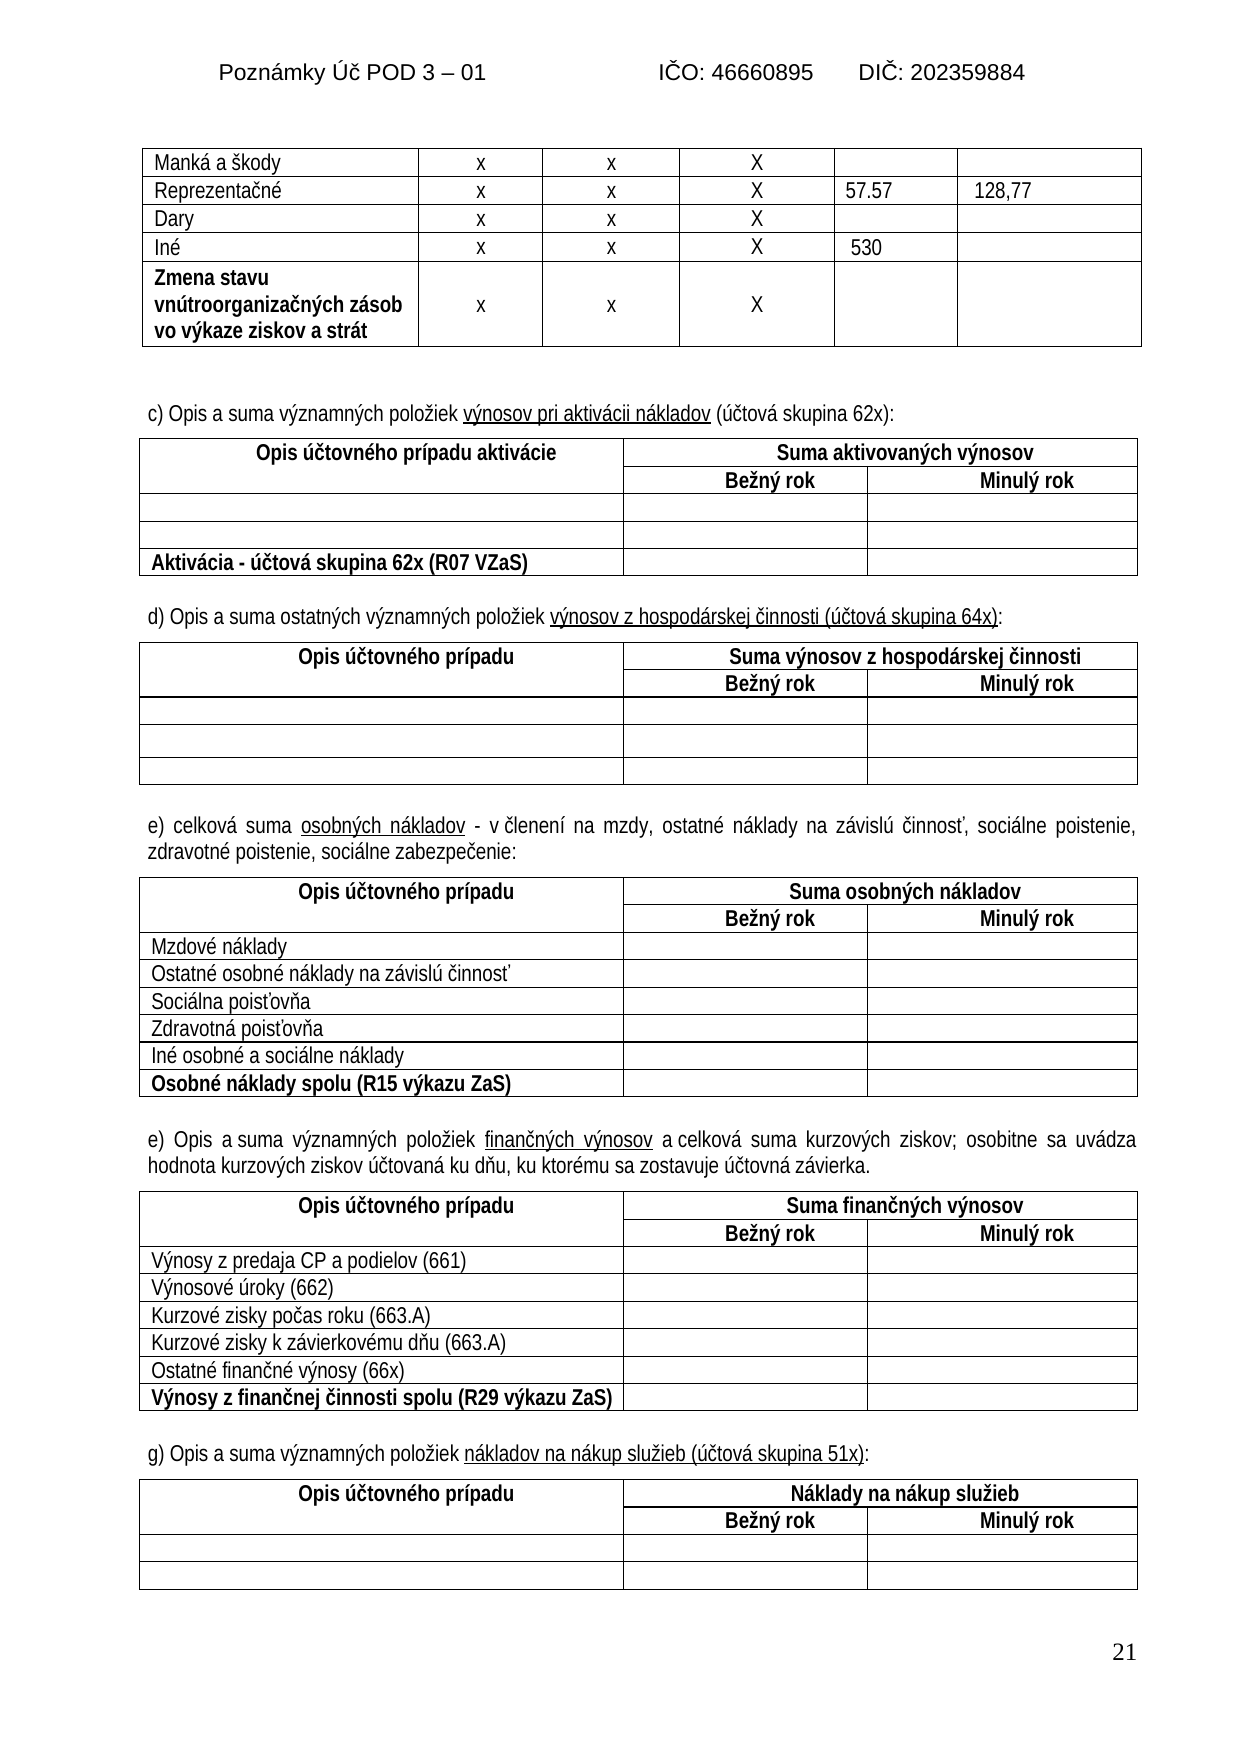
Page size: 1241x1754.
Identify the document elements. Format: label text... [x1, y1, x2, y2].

table_header Suma aktivovaných výnosov [624, 439, 1137, 466]
table_cell [868, 549, 1137, 575]
table_cell [868, 758, 1137, 784]
table_cell x [419, 205, 542, 232]
table_cell [140, 522, 623, 548]
table_header Suma výnosov z hospodárskej činnosti [624, 643, 1137, 669]
table_cell [868, 1384, 1137, 1410]
table_cell [958, 233, 1141, 261]
table_cell 128,77 [958, 177, 1141, 204]
table_header Opis účtovného prípadu [140, 878, 623, 932]
table_cell [868, 1535, 1137, 1561]
table_cell [140, 698, 623, 724]
text e) celková suma osobných nákladov - v členení na mzdy, ostatné náklady na závislú činnosť, sociálne poistenie, zdravotné poistenie, sociálne zabezpečenie: [148, 812, 1137, 864]
table_cell [868, 725, 1137, 757]
table_cell [624, 988, 867, 1014]
table_cell [624, 549, 867, 575]
table_cell X [680, 177, 834, 204]
table_cell X [680, 233, 834, 261]
table_cell [835, 205, 957, 232]
table_cell [624, 1015, 867, 1041]
table_cell [868, 1329, 1137, 1356]
table_cell [868, 1070, 1137, 1096]
table_cell [868, 698, 1137, 724]
table_cell Kurzové zisky počas roku (663.A) [140, 1302, 623, 1328]
table_cell Ostatné osobné náklady na závislú činnosť [140, 960, 623, 987]
table_header Opis účtovného prípadu [140, 1480, 623, 1534]
table_header Opis účtovného prípadu [140, 643, 623, 696]
table_cell [624, 1535, 867, 1561]
table_cell Minulý rok [868, 467, 1137, 493]
table_cell Zmena stavu vnútroorganizačných zásob vo výkaze ziskov a strát [143, 262, 418, 346]
table_cell x [419, 177, 542, 204]
table_cell [624, 522, 867, 548]
table_cell x [543, 177, 679, 204]
table_cell Iné osobné a sociálne náklady [140, 1043, 623, 1069]
table_cell [868, 494, 1137, 521]
table_cell Iné [143, 233, 418, 261]
table_cell Minulý rok [868, 1220, 1137, 1246]
table_cell x [543, 205, 679, 232]
table_cell [624, 960, 867, 987]
table_cell [624, 1070, 867, 1096]
table_cell [868, 1015, 1137, 1041]
table_cell x [419, 262, 542, 346]
table_cell Minulý rok [868, 1508, 1137, 1534]
table_cell Výnosy z predaja CP a podielov (661) [140, 1247, 623, 1273]
table_cell Bežný rok [624, 670, 867, 696]
table_cell 57,57 [835, 177, 957, 204]
table_cell [140, 725, 623, 757]
table_cell Minulý rok [868, 905, 1137, 932]
table_cell [958, 205, 1141, 232]
table_cell [868, 1357, 1137, 1383]
table_cell [868, 1562, 1137, 1588]
table_cell [140, 758, 623, 784]
table_header Suma finančných výnosov [624, 1192, 1137, 1218]
table_cell x [543, 262, 679, 346]
table_cell [624, 1562, 867, 1588]
table_cell Minulý rok [868, 670, 1137, 696]
table_cell [624, 1357, 867, 1383]
table_cell Aktivácia - účtová skupina 62x (R07 VZaS) [140, 549, 623, 575]
table_cell x [543, 233, 679, 261]
table_cell [624, 698, 867, 724]
table_cell [868, 960, 1137, 987]
table_cell [140, 494, 623, 521]
table_cell [868, 1043, 1137, 1069]
table_cell [624, 1274, 867, 1301]
table_cell Bežný rok [624, 1220, 867, 1246]
table_cell [868, 933, 1137, 959]
table_header Suma osobných nákladov [624, 878, 1137, 904]
table_header Náklady na nákup služieb [624, 1480, 1137, 1506]
table_cell X [680, 205, 834, 232]
table_cell [868, 522, 1137, 548]
table_cell Kurzové zisky k závierkovému dňu (663.A) [140, 1329, 623, 1356]
text c) Opis a suma významných položiek výnosov pri aktivácii nákladov (účtová skupina 62x): [148, 399, 1137, 426]
table_cell [624, 933, 867, 959]
table_cell Ostatné finančné výnosy (66x) [140, 1357, 623, 1383]
table_cell x [419, 233, 542, 261]
table_cell [868, 1274, 1137, 1301]
table_cell [624, 494, 867, 521]
table_cell x [419, 149, 542, 176]
table_cell [868, 1247, 1137, 1273]
text e) Opis a suma významných položiek finančných výnosov a celková suma kurzových ziskov; osobitne sa uvádza hodnota kurzových ziskov účtovaná ku dňu, ku ktorému sa zostavuje účtovná závierka. [148, 1126, 1137, 1179]
table_cell [624, 1384, 867, 1410]
table_cell Bežný rok [624, 467, 867, 493]
table_cell [624, 758, 867, 784]
table_cell [624, 1247, 867, 1273]
table_cell Mzdové náklady [140, 933, 623, 959]
text d) Opis a suma ostatných významných položiek výnosov z hospodárskej činnosti (účtová skupina 64x): [148, 603, 1137, 629]
table_cell Bežný rok [624, 1508, 867, 1534]
table_cell Výnosové úroky (662) [140, 1274, 623, 1301]
table_cell Sociálna poisťovňa [140, 988, 623, 1014]
table_cell [835, 149, 957, 176]
table_cell Bežný rok [624, 905, 867, 932]
table_cell [140, 1535, 623, 1561]
table_cell [958, 149, 1141, 176]
table_cell [624, 725, 867, 757]
table_cell [835, 262, 957, 346]
table_cell [624, 1043, 867, 1069]
table_cell [868, 1302, 1137, 1328]
table_cell [958, 262, 1141, 346]
table_header Opis účtovného prípadu aktivácie [140, 439, 623, 493]
table_cell Reprezentačné [143, 177, 418, 204]
table_cell [140, 1562, 623, 1588]
table_cell X [680, 149, 834, 176]
table_cell [624, 1329, 867, 1356]
table_cell Výnosy z finančnej činnosti spolu (R29 výkazu ZaS) [140, 1384, 623, 1410]
table_cell Zdravotná poisťovňa [140, 1015, 623, 1041]
text g) Opis a suma významných položiek nákladov na nákup služieb (účtová skupina 51x): [148, 1440, 1137, 1466]
table_header Opis účtovného prípadu [140, 1192, 623, 1246]
table_cell [868, 988, 1137, 1014]
table_cell Manká a škody [143, 149, 418, 176]
table_cell [624, 1302, 867, 1328]
table_cell X [680, 262, 834, 346]
table_cell Dary [143, 205, 418, 232]
table_cell 530 [835, 233, 957, 261]
table_cell Osobné náklady spolu (R15 výkazu ZaS) [140, 1070, 623, 1096]
table_cell x [543, 149, 679, 176]
